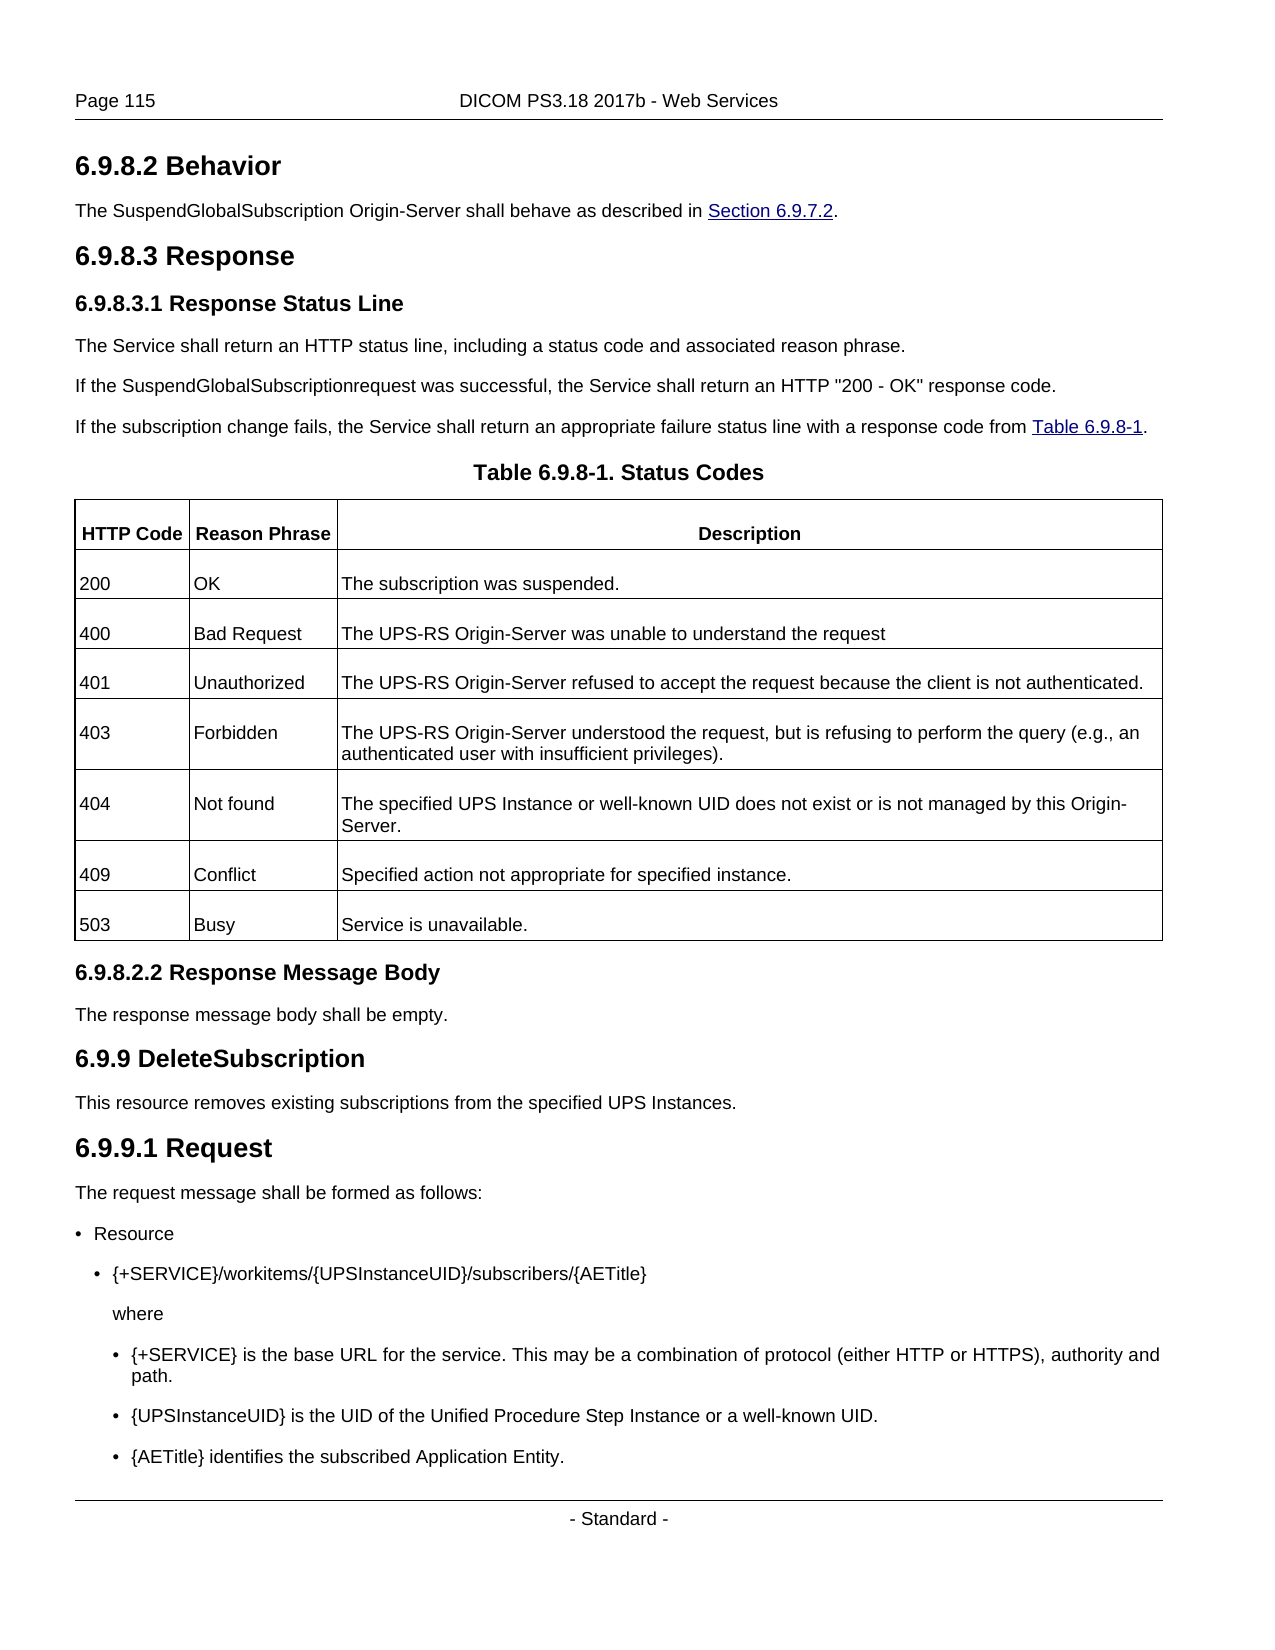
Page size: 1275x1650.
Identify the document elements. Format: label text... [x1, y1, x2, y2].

table_cell Service is unavailable. [338, 891, 1162, 939]
text This resource removes existing subscriptions from the specified UPS Instances. [75, 1092, 1162, 1113]
text If the SuspendGlobalSubscriptionrequest was successful, the Service shall return an HTTP "200 - OK" response code. [75, 375, 1162, 397]
table_cell 503 [76, 891, 189, 939]
table_cell OK [190, 550, 337, 598]
table_header Description [338, 500, 1162, 549]
text 6.9.8.2.2 Response Message Body [75, 959, 1162, 985]
list where [94, 1303, 1162, 1324]
text The request message shall be formed as follows: [75, 1182, 1162, 1204]
table_cell 403 [76, 699, 189, 769]
text 6.9.8.3.1 Response Status Line [75, 290, 1162, 316]
table_cell The UPS-RS Origin-Server was unable to understand the request [338, 599, 1162, 648]
text The response message body shall be empty. [75, 1004, 1162, 1026]
table_cell Unauthorized [190, 649, 337, 698]
table_cell Forbidden [190, 699, 337, 769]
table_cell 401 [76, 649, 189, 698]
table_cell 404 [76, 770, 189, 840]
text The Service shall return an HTTP status line, including a status code and associated reason phrase. [75, 335, 1162, 356]
table_header HTTP Code [76, 500, 189, 549]
table_cell The UPS-RS Origin-Server understood the request, but is refusing to perform the query (e.g., an authenticated user with insufficient privileges). [338, 699, 1162, 769]
table_cell Busy [190, 891, 337, 939]
table_cell Conflict [190, 841, 337, 890]
table_cell The specified UPS Instance or well-known UID does not exist or is not managed by this Origin-Server. [338, 770, 1162, 840]
text 6.9.9.1 Request [75, 1132, 1162, 1163]
table_cell 400 [76, 599, 189, 648]
list {UPSInstanceUID} is the UID of the Unified Procedure Step Instance or a well-known UID. [112, 1405, 1162, 1427]
list Resource [75, 1222, 1162, 1244]
table_cell Bad Request [190, 599, 337, 648]
table_cell 200 [76, 550, 189, 598]
table_cell Not found [190, 770, 337, 840]
text 6.9.8.2 Behavior [75, 150, 1162, 181]
text 6.9.9 DeleteSubscription [75, 1044, 1162, 1073]
text If the subscription change fails, the Service shall return an appropriate failure status line with a response code from Table 6.9.8-1. [75, 416, 1162, 437]
table_header Reason Phrase [190, 500, 337, 549]
list {+SERVICE} is the base URL for the service. This may be a combination of protocol (either HTTP or HTTPS), authority and path. [112, 1343, 1162, 1386]
table_cell The subscription was suspended. [338, 550, 1162, 598]
text Table 6.9.8-1. Status Codes [75, 459, 1162, 485]
table_cell 409 [76, 841, 189, 890]
list {AETitle} identifies the subscribed Application Entity. [112, 1446, 1162, 1467]
table_cell Specified action not appropriate for specified instance. [338, 841, 1162, 890]
text The SuspendGlobalSubscription Origin-Server shall behave as described in Section 6.9.7.2. [75, 200, 1162, 222]
table_cell The UPS-RS Origin-Server refused to accept the request because the client is not authenticated. [338, 649, 1162, 698]
list {+SERVICE}/workitems/{UPSInstanceUID}/subscribers/{AETitle} [94, 1263, 1162, 1284]
text 6.9.8.3 Response [75, 240, 1162, 272]
